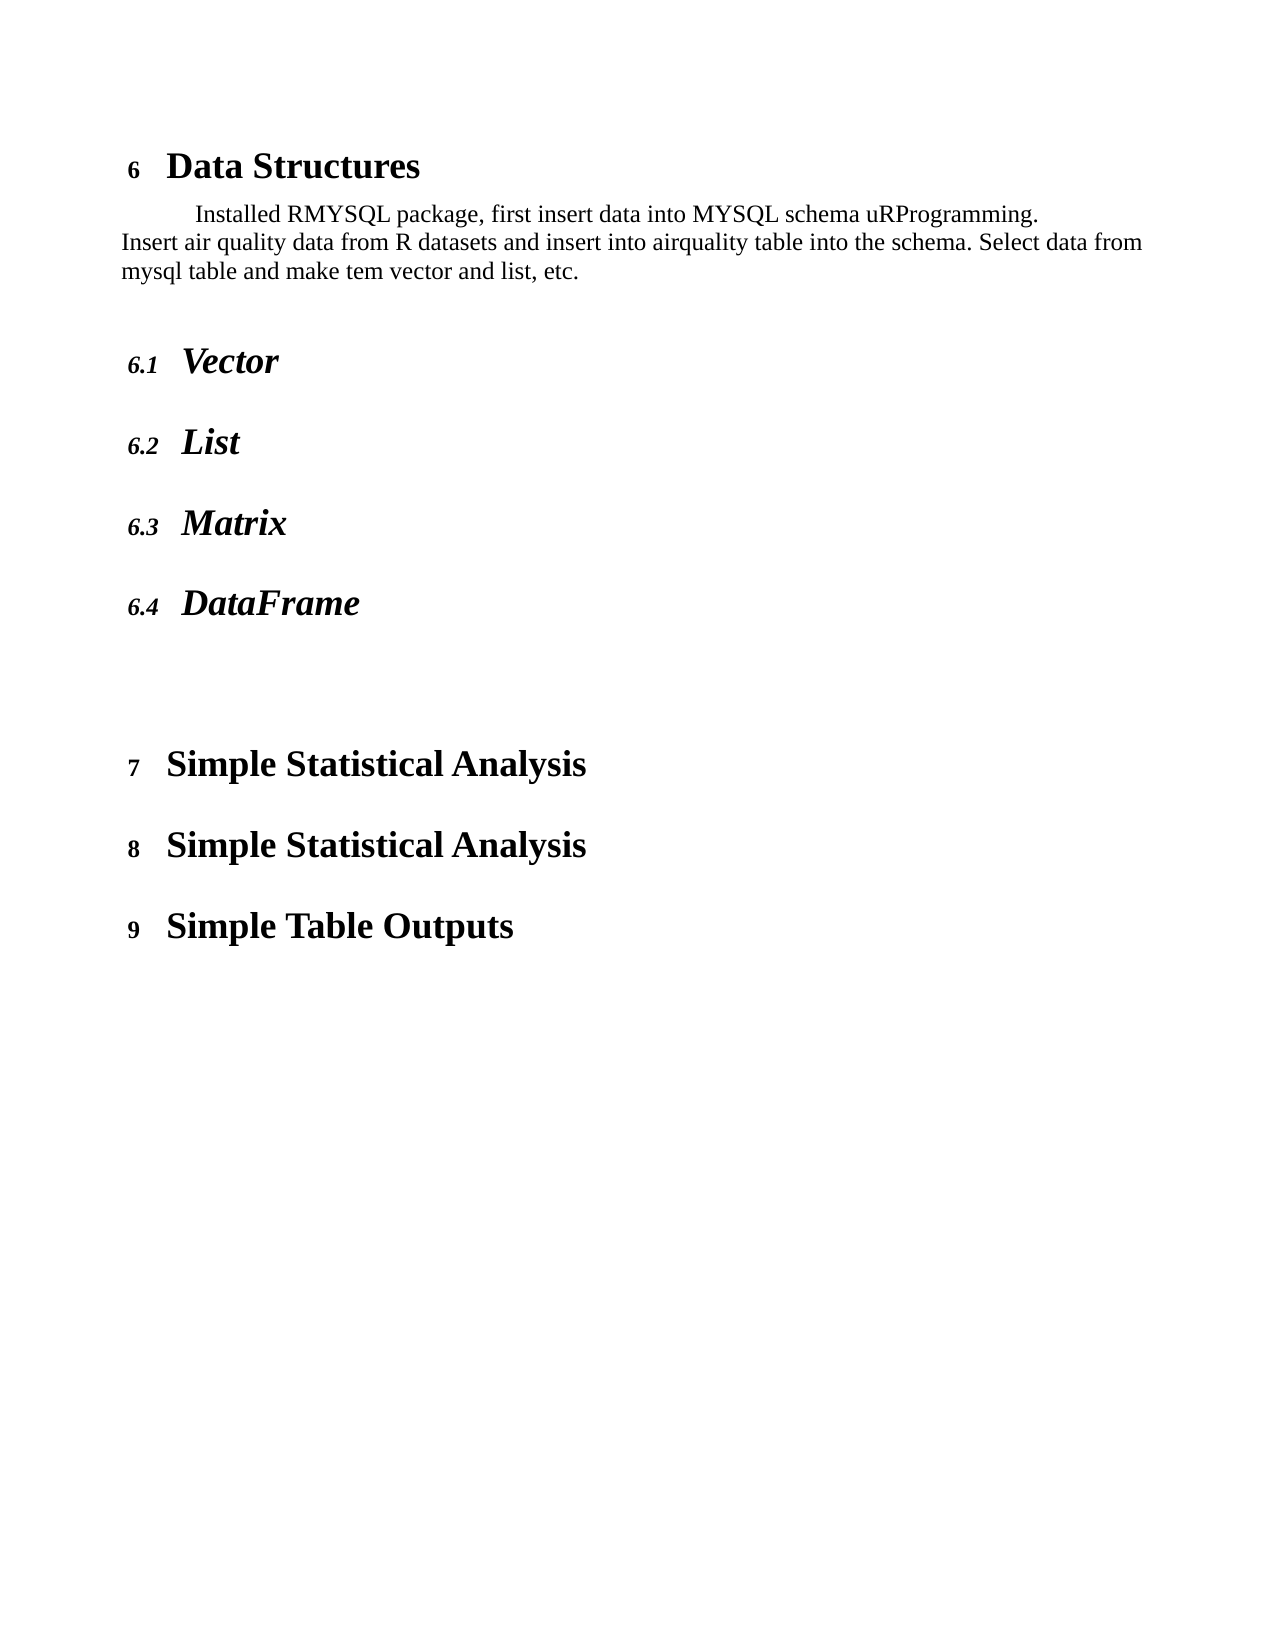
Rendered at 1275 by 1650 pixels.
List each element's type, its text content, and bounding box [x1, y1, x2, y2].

subtitle Vector [121, 339, 1158, 382]
subtitle Simple Table Outputs [121, 903, 1158, 946]
text Installed RMYSQL package, first insert data into MYSQL schema uRProgramming. [121, 199, 1158, 227]
subtitle Data Structures [121, 143, 1158, 186]
text Insert air quality data from R datasets and insert into airquality table into the schema. Select data from mysql table and make tem vector and list, etc. [121, 227, 1158, 285]
subtitle DataFrame [121, 581, 1158, 624]
subtitle List [121, 419, 1158, 462]
subtitle Simple Statistical Analysis [121, 742, 1158, 785]
subtitle Matrix [121, 500, 1158, 543]
subtitle Simple Statistical Analysis [121, 822, 1158, 866]
